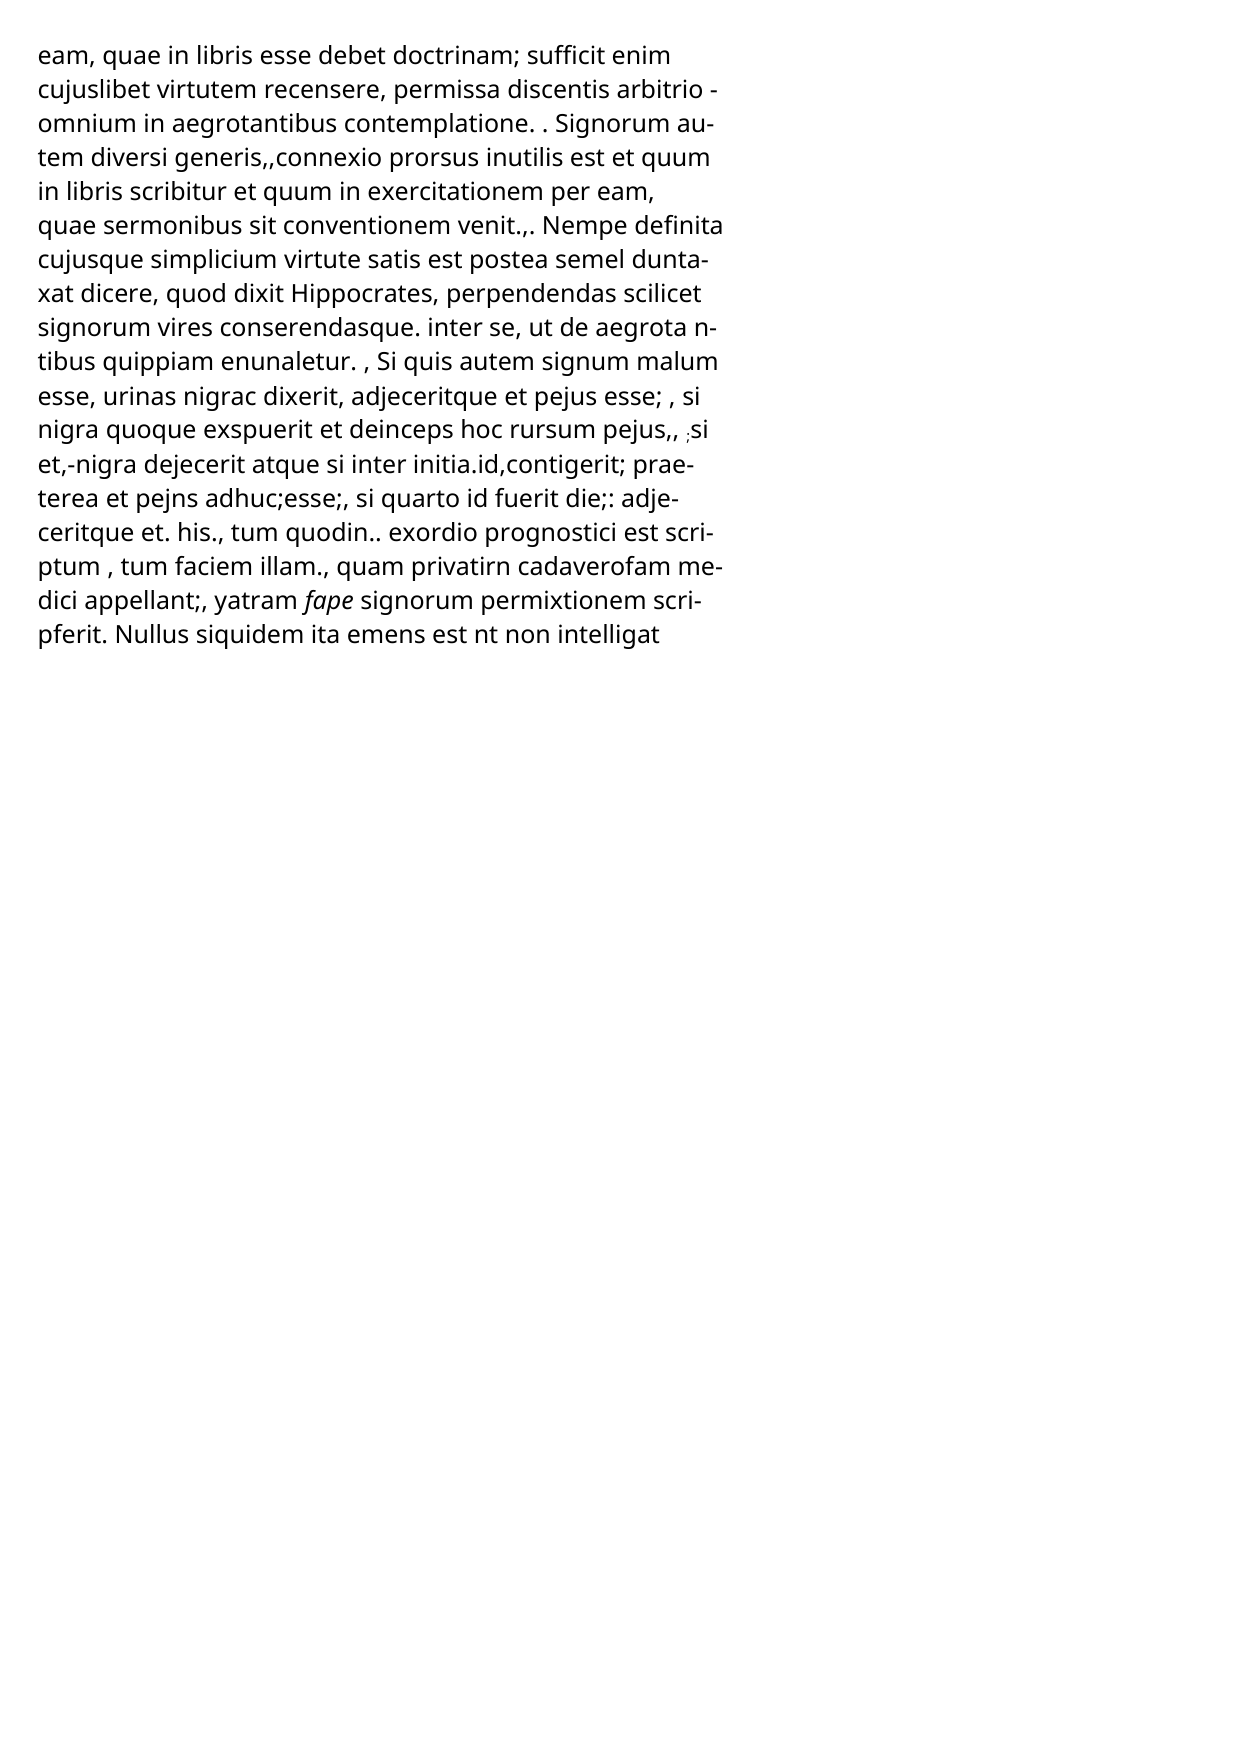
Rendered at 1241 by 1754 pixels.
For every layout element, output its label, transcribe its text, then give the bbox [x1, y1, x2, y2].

text eam, quae in libris esse debet doctrinam; sufficit enim cujuslibet virtutem recensere, permissa discentis arbitrio - omnium in aegrotantibus contemplatione. . Signorum au- tem diversi generis,,connexio prorsus inutilis est et quum in libris scribitur et quum in exercitationem per eam, quae sermonibus sit conventionem venit.,. Nempe definita cujusque simplicium virtute satis est postea semel dunta- xat dicere, quod dixit Hippocrates, perpendendas scilicet signorum vires conserendasque. inter se, ut de aegrota n- tibus quippiam enunaletur. , Si quis autem signum malum esse, urinas nigrac dixerit, adjeceritque et pejus esse; , si nigra quoque exspuerit et deinceps hoc rursum pejus,, ;si et,-nigra dejecerit atque si inter initia.id,contigerit; prae- terea et pejns adhuc;esse;, si quarto id fuerit die;: adje- ceritque et. his., tum quodin.. exordio prognostici est scri- ptum , tum faciem illam., quam privatirn cadaverofam me- dici appellant;, yatram fape signorum permixtionem scri- pferit. Nullus siquidem ita emens est nt non intelligat [37, 37, 1203, 651]
